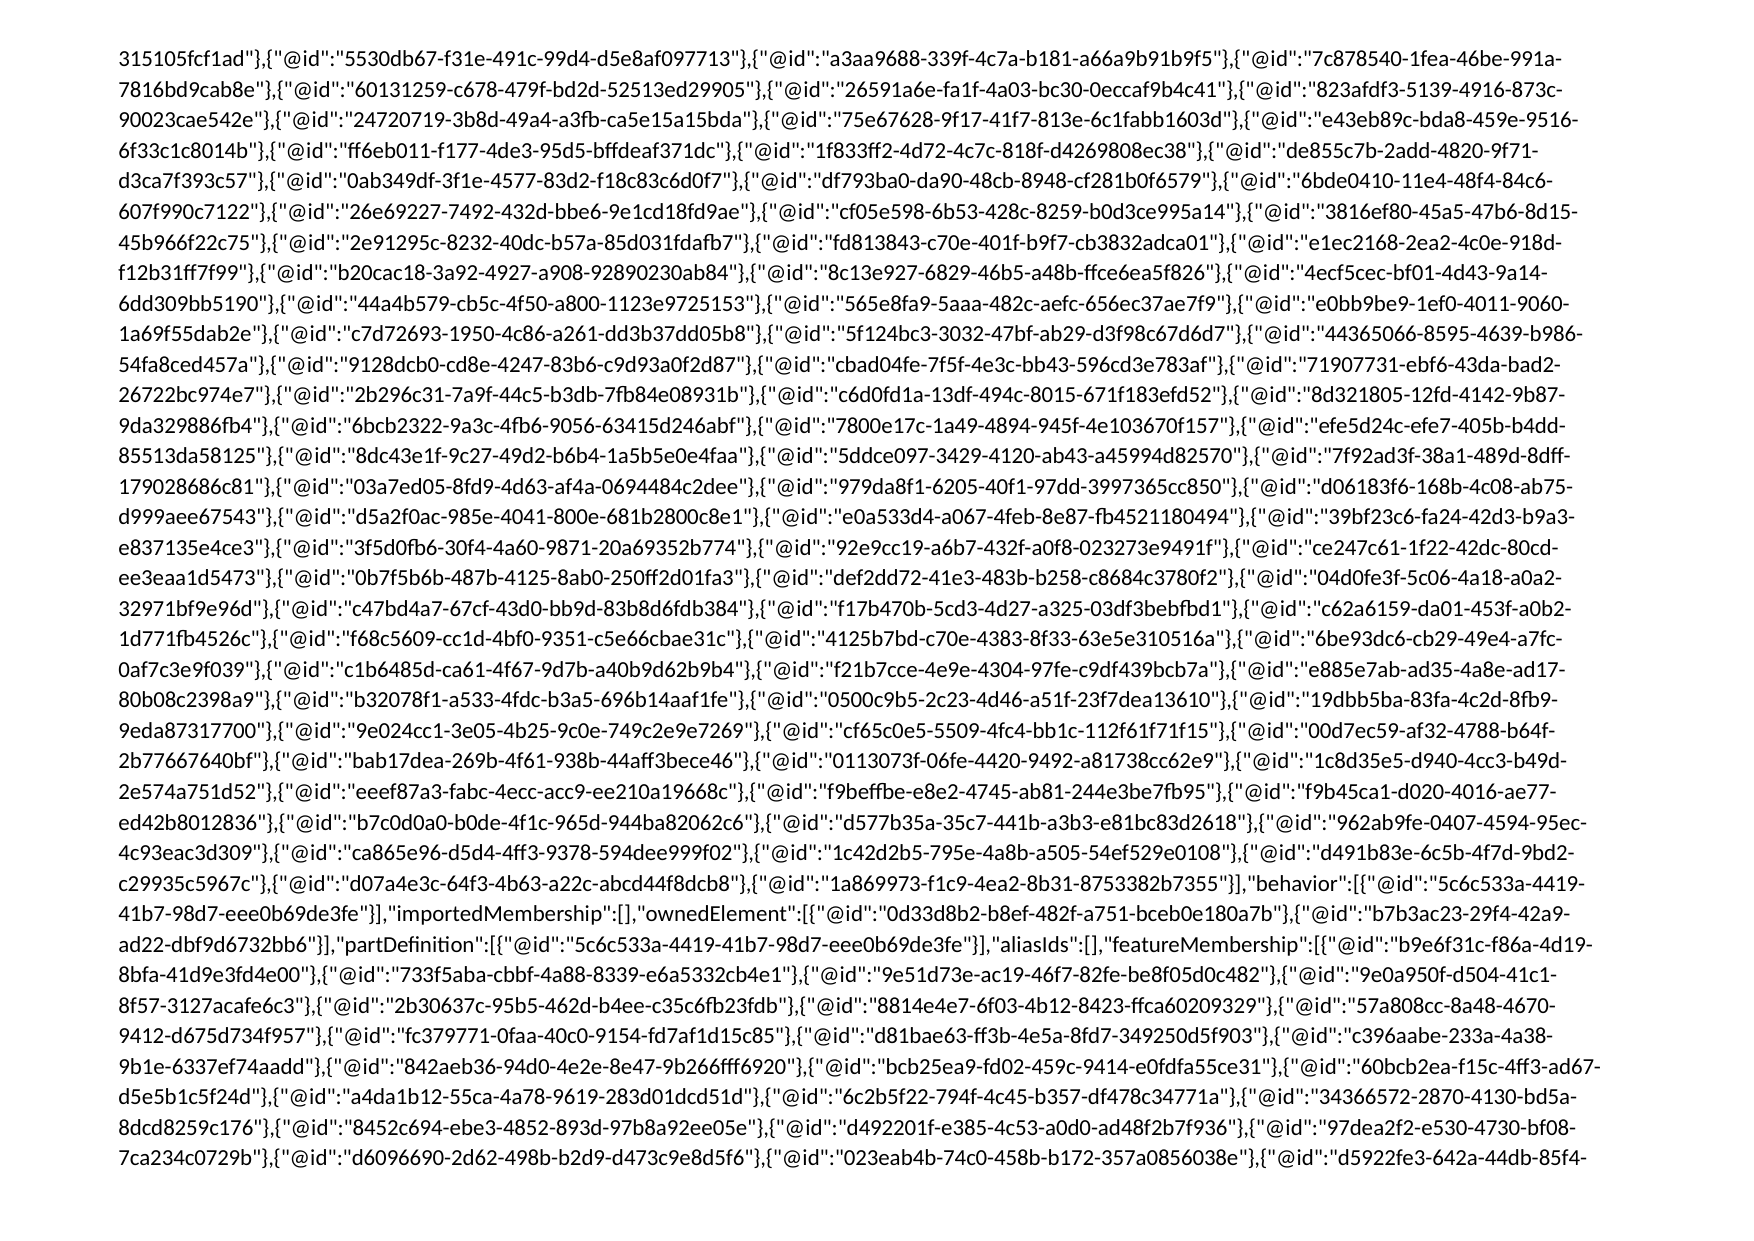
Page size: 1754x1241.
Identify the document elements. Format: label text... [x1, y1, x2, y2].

text 315105fcf1ad"},{"@id":"5530db67-f31e-491c-99d4-d5e8af097713"},{"@id":"a3aa9688-339f-4c7a-b181-a66a9b91b9f5"},{"@id":"7c878540-1fea-46be-991a-7816bd9cab8e"},{"@id":"60131259-c678-479f-bd2d-52513ed29905"},{"@id":"26591a6e-fa1f-4a03-bc30-0eccaf9b4c41"},{"@id":"823afdf3-5139-4916-873c-90023cae542e"},{"@id":"24720719-3b8d-49a4-a3fb-ca5e15a15bda"},{"@id":"75e67628-9f17-41f7-813e-6c1fabb1603d"},{"@id":"e43eb89c-bda8-459e-9516-6f33c1c8014b"},{"@id":"ff6eb011-f177-4de3-95d5-bffdeaf371dc"},{"@id":"1f833ff2-4d72-4c7c-818f-d4269808ec38"},{"@id":"de855c7b-2add-4820-9f71-d3ca7f393c57"},{"@id":"0ab349df-3f1e-4577-83d2-f18c83c6d0f7"},{"@id":"df793ba0-da90-48cb-8948-cf281b0f6579"},{"@id":"6bde0410-11e4-48f4-84c6-607f990c7122"},{"@id":"26e69227-7492-432d-bbe6-9e1cd18fd9ae"},{"@id":"cf05e598-6b53-428c-8259-b0d3ce995a14"},{"@id":"3816ef80-45a5-47b6-8d15-45b966f22c75"},{"@id":"2e91295c-8232-40dc-b57a-85d031fdafb7"},{"@id":"fd813843-c70e-401f-b9f7-cb3832adca01"},{"@id":"e1ec2168-2ea2-4c0e-918d-f12b31ff7f99"},{"@id":"b20cac18-3a92-4927-a908-92890230ab84"},{"@id":"8c13e927-6829-46b5-a48b-ffce6ea5f826"},{"@id":"4ecf5cec-bf01-4d43-9a14-6dd309bb5190"},{"@id":"44a4b579-cb5c-4f50-a800-1123e9725153"},{"@id":"565e8fa9-5aaa-482c-aefc-656ec37ae7f9"},{"@id":"e0bb9be9-1ef0-4011-9060-1a69f55dab2e"},{"@id":"c7d72693-1950-4c86-a261-dd3b37dd05b8"},{"@id":"5f124bc3-3032-47bf-ab29-d3f98c67d6d7"},{"@id":"44365066-8595-4639-b986-54fa8ced457a"},{"@id":"9128dcb0-cd8e-4247-83b6-c9d93a0f2d87"},{"@id":"cbad04fe-7f5f-4e3c-bb43-596cd3e783af"},{"@id":"71907731-ebf6-43da-bad2-26722bc974e7"},{"@id":"2b296c31-7a9f-44c5-b3db-7fb84e08931b"},{"@id":"c6d0fd1a-13df-494c-8015-671f183efd52"},{"@id":"8d321805-12fd-4142-9b87-9da329886fb4"},{"@id":"6bcb2322-9a3c-4fb6-9056-63415d246abf"},{"@id":"7800e17c-1a49-4894-945f-4e103670f157"},{"@id":"efe5d24c-efe7-405b-b4dd-85513da58125"},{"@id":"8dc43e1f-9c27-49d2-b6b4-1a5b5e0e4faa"},{"@id":"5ddce097-3429-4120-ab43-a45994d82570"},{"@id":"7f92ad3f-38a1-489d-8dff-179028686c81"},{"@id":"03a7ed05-8fd9-4d63-af4a-0694484c2dee"},{"@id":"979da8f1-6205-40f1-97dd-3997365cc850"},{"@id":"d06183f6-168b-4c08-ab75-d999aee67543"},{"@id":"d5a2f0ac-985e-4041-800e-681b2800c8e1"},{"@id":"e0a533d4-a067-4feb-8e87-fb4521180494"},{"@id":"39bf23c6-fa24-42d3-b9a3-e837135e4ce3"},{"@id":"3f5d0fb6-30f4-4a60-9871-20a69352b774"},{"@id":"92e9cc19-a6b7-432f-a0f8-023273e9491f"},{"@id":"ce247c61-1f22-42dc-80cd-ee3eaa1d5473"},{"@id":"0b7f5b6b-487b-4125-8ab0-250ff2d01fa3"},{"@id":"def2dd72-41e3-483b-b258-c8684c3780f2"},{"@id":"04d0fe3f-5c06-4a18-a0a2-32971bf9e96d"},{"@id":"c47bd4a7-67cf-43d0-bb9d-83b8d6fdb384"},{"@id":"f17b470b-5cd3-4d27-a325-03df3bebfbd1"},{"@id":"c62a6159-da01-453f-a0b2-1d771fb4526c"},{"@id":"f68c5609-cc1d-4bf0-9351-c5e66cbae31c"},{"@id":"4125b7bd-c70e-4383-8f33-63e5e310516a"},{"@id":"6be93dc6-cb29-49e4-a7fc-0af7c3e9f039"},{"@id":"c1b6485d-ca61-4f67-9d7b-a40b9d62b9b4"},{"@id":"f21b7cce-4e9e-4304-97fe-c9df439bcb7a"},{"@id":"e885e7ab-ad35-4a8e-ad17-80b08c2398a9"},{"@id":"b32078f1-a533-4fdc-b3a5-696b14aaf1fe"},{"@id":"0500c9b5-2c23-4d46-a51f-23f7dea13610"},{"@id":"19dbb5ba-83fa-4c2d-8fb9-9eda87317700"},{"@id":"9e024cc1-3e05-4b25-9c0e-749c2e9e7269"},{"@id":"cf65c0e5-5509-4fc4-bb1c-112f61f71f15"},{"@id":"00d7ec59-af32-4788-b64f-2b77667640bf"},{"@id":"bab17dea-269b-4f61-938b-44aff3bece46"},{"@id":"0113073f-06fe-4420-9492-a81738cc62e9"},{"@id":"1c8d35e5-d940-4cc3-b49d-2e574a751d52"},{"@id":"eeef87a3-fabc-4ecc-acc9-ee210a19668c"},{"@id":"f9beffbe-e8e2-4745-ab81-244e3be7fb95"},{"@id":"f9b45ca1-d020-4016-ae77-ed42b8012836"},{"@id":"b7c0d0a0-b0de-4f1c-965d-944ba82062c6"},{"@id":"d577b35a-35c7-441b-a3b3-e81bc83d2618"},{"@id":"962ab9fe-0407-4594-95ec-4c93eac3d309"},{"@id":"ca865e96-d5d4-4ff3-9378-594dee999f02"},{"@id":"1c42d2b5-795e-4a8b-a505-54ef529e0108"},{"@id":"d491b83e-6c5b-4f7d-9bd2-c29935c5967c"},{"@id":"d07a4e3c-64f3-4b63-a22c-abcd44f8dcb8"},{"@id":"1a869973-f1c9-4ea2-8b31-8753382b7355"}],"behavior":[{"@id":"5c6c533a-4419-41b7-98d7-eee0b69de3fe"}],"importedMembership":[],"ownedElement":[{"@id":"0d33d8b2-b8ef-482f-a751-bceb0e180a7b"},{"@id":"b7b3ac23-29f4-42a9-ad22-dbf9d6732bb6"}],"partDefinition":[{"@id":"5c6c533a-4419-41b7-98d7-eee0b69de3fe"}],"aliasIds":[],"featureMembership":[{"@id":"b9e6f31c-f86a-4d19-8bfa-41d9e3fd4e00"},{"@id":"733f5aba-cbbf-4a88-8339-e6a5332cb4e1"},{"@id":"9e51d73e-ac19-46f7-82fe-be8f05d0c482"},{"@id":"9e0a950f-d504-41c1-8f57-3127acafe6c3"},{"@id":"2b30637c-95b5-462d-b4ee-c35c6fb23fdb"},{"@id":"8814e4e7-6f03-4b12-8423-ffca60209329"},{"@id":"57a808cc-8a48-4670-9412-d675d734f957"},{"@id":"fc379771-0faa-40c0-9154-fd7af1d15c85"},{"@id":"d81bae63-ff3b-4e5a-8fd7-349250d5f903"},{"@id":"c396aabe-233a-4a38-9b1e-6337ef74aadd"},{"@id":"842aeb36-94d0-4e2e-8e47-9b266fff6920"},{"@id":"bcb25ea9-fd02-459c-9414-e0fdfa55ce31"},{"@id":"60bcb2ea-f15c-4ff3-ad67-d5e5b1c5f24d"},{"@id":"a4da1b12-55ca-4a78-9619-283d01dcd51d"},{"@id":"6c2b5f22-794f-4c45-b357-df478c34771a"},{"@id":"34366572-2870-4130-bd5a-8dcd8259c176"},{"@id":"8452c694-ebe3-4852-893d-97b8a92ee05e"},{"@id":"d492201f-e385-4c53-a0d0-ad48f2b7f936"},{"@id":"97dea2f2-e530-4730-bf08-7ca234c0729b"},{"@id":"d6096690-2d62-498b-b2d9-d473c9e8d5f6"},{"@id":"023eab4b-74c0-458b-b172-357a0856038e"},{"@id":"d5922fe3-642a-44db-85f4- [118, 44, 1606, 1172]
